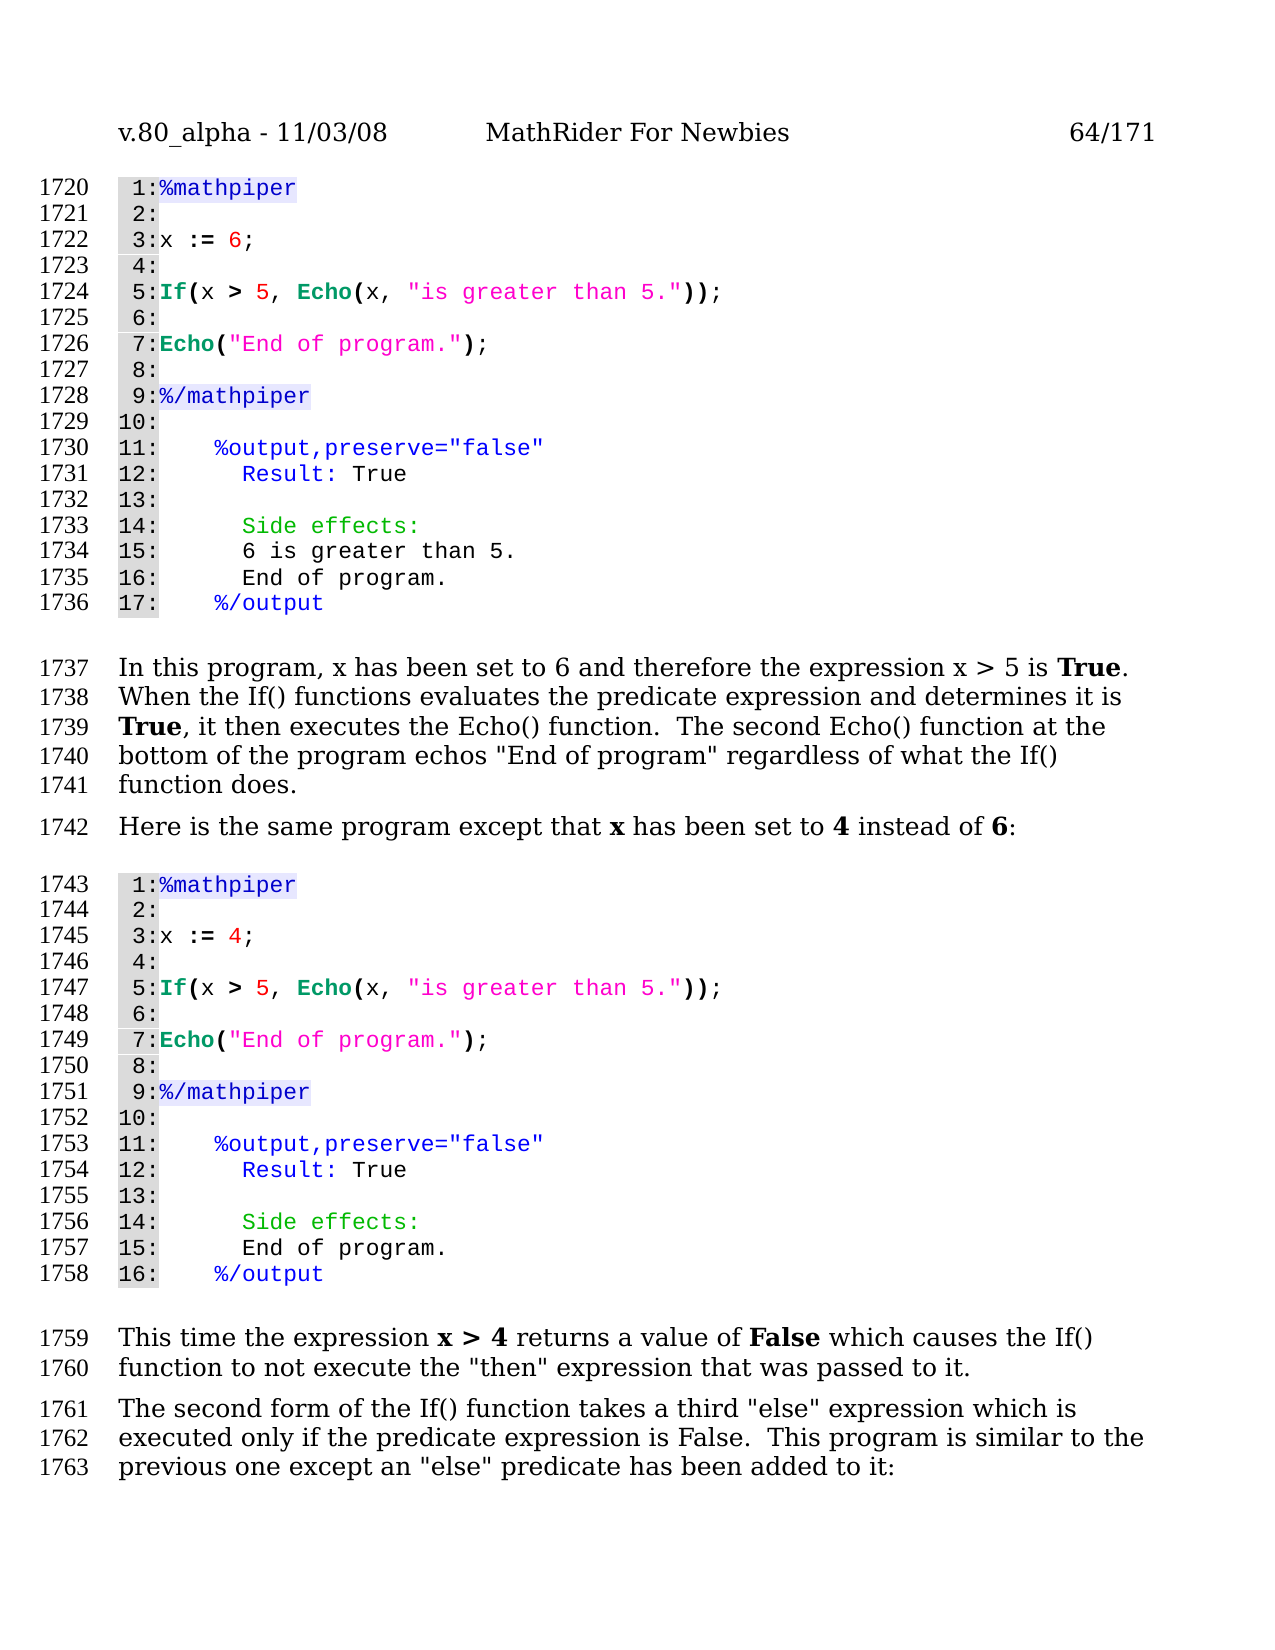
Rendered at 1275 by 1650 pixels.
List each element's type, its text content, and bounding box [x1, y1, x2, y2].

text 9:%/mathpiper [118, 1080, 1157, 1106]
text 12: Result: True [118, 462, 1157, 488]
text 5:If(x > 5, Echo(x, "is greater than 5.")); [118, 281, 1157, 306]
text This time the expression x > 4 returns a value of False which causes the If() function to not execute the "then" expression that was passed to it. [118, 1323, 1157, 1382]
text 2: [118, 899, 1157, 925]
text 6: [118, 1003, 1157, 1028]
text The second form of the If() function takes a third "else" expression which is executed only if the predicate expression is False. This program is similar to the previous one except an "else" predicate has been added to it: [118, 1394, 1157, 1482]
text 14: Side effects: [118, 1210, 1157, 1236]
text 15: End of program. [118, 1236, 1157, 1262]
text 8: [118, 1054, 1157, 1080]
text 5:If(x > 5, Echo(x, "is greater than 5.")); [118, 977, 1157, 1003]
text 13: [118, 488, 1157, 514]
text 11: %output,preserve="false" [118, 1132, 1157, 1158]
text 16: End of program. [118, 566, 1157, 592]
text 8: [118, 358, 1157, 384]
text 11: %output,preserve="false" [118, 436, 1157, 462]
text 1:%mathpiper [118, 873, 1157, 899]
text 12: Result: True [118, 1158, 1157, 1184]
text 13: [118, 1184, 1157, 1210]
text In this program, x has been set to 6 and therefore the expression x > 5 is True. When the If() functions evaluates the predicate expression and determines it is True, it then executes the Echo() function. The second Echo() function at the bottom of the program echos "End of program" regardless of what the If() function does. [118, 653, 1157, 799]
text 7:Echo("End of program."); [118, 332, 1157, 358]
text 10: [118, 410, 1157, 436]
text 3:x := 4; [118, 925, 1157, 951]
text 15: 6 is greater than 5. [118, 540, 1157, 566]
text 2: [118, 203, 1157, 229]
text Here is the same program except that x has been set to 4 instead of 6: [118, 812, 1157, 841]
text 14: Side effects: [118, 514, 1157, 540]
text 4: [118, 254, 1157, 281]
text 6: [118, 306, 1157, 332]
text 10: [118, 1106, 1157, 1132]
text 4: [118, 951, 1157, 977]
text 1:%mathpiper [118, 177, 1157, 203]
text 7:Echo("End of program."); [118, 1028, 1157, 1054]
text 16: %/output [118, 1262, 1157, 1288]
text 9:%/mathpiper [118, 384, 1157, 410]
text 3:x := 6; [118, 229, 1157, 254]
text 17: %/output [118, 592, 1157, 618]
